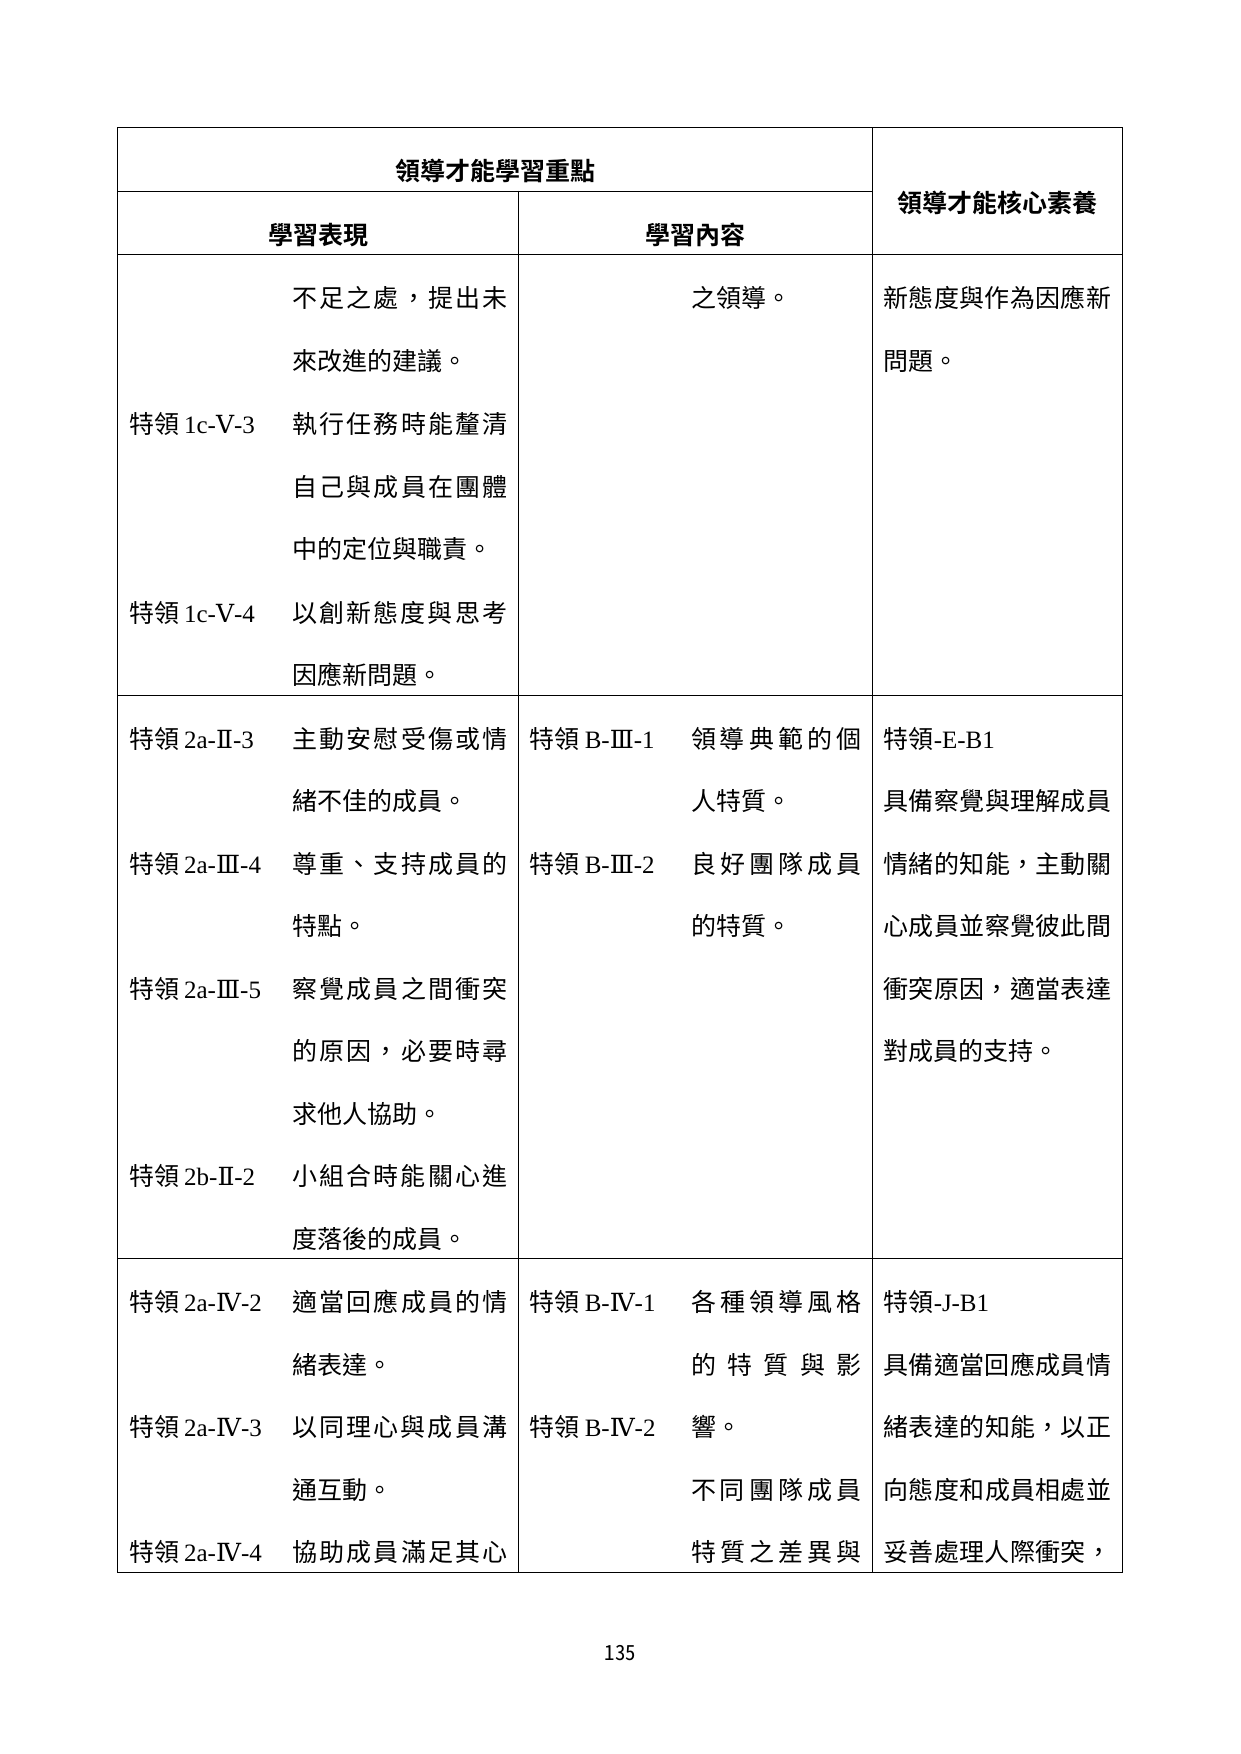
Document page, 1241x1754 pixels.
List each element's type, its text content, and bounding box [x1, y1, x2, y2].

table_cell 特領-J-B1 具備適當回應成員情緒表達的知能，以正向態度和成員相處並妥善處理人際衝突， [873, 1259, 1122, 1572]
table_cell 學習表現 [118, 192, 518, 254]
table_cell 特領1c-Ⅴ-4 [118, 569, 281, 695]
table_cell 適當回應成員的情緒表達。 以同理心與成員溝通互動。 協助成員滿足其心 [281, 1259, 518, 1572]
table_cell 新態度與作為因應新問題。 [873, 255, 1122, 695]
table_cell 學習內容 [519, 192, 872, 254]
table_cell 不足之處，提出未來改進的建議。 [281, 255, 518, 380]
table_cell 之領導。 [680, 255, 872, 695]
table_cell 執行任務時能釐清自己與成員在團體中的定位與職責。 [281, 380, 518, 569]
table_cell 主動安慰受傷或情緒不佳的成員。 尊重、支持成員的特點。 察覺成員之間衝突的原因，必要時尋求他人協助。 小組合時能關心進度落後的成員。 [281, 696, 518, 1258]
table_cell 各種領導風格的特質與影響。 不同團隊成員特質之差異與 [680, 1259, 872, 1572]
table_cell 以創新態度與思考因應新問題。 [281, 569, 518, 695]
table_cell [118, 255, 281, 380]
table_cell 特領B-Ⅳ-1 特領B-Ⅳ-2 [519, 1259, 679, 1572]
table_header 領導才能學習重點 [118, 128, 872, 191]
table_cell 特領2a-Ⅳ-2 特領2a-Ⅳ-3 特領2a-Ⅳ-4 [118, 1259, 281, 1572]
table_cell 領導典範的個人特質。 良好團隊成員的特質。 [680, 696, 872, 1258]
table_cell 特領B-Ⅲ-1 特領B-Ⅲ-2 [519, 696, 679, 1258]
table_header 領導才能核心素養 [873, 128, 1122, 254]
table_cell 特領1c-Ⅴ-3 [118, 380, 281, 569]
table_cell [519, 255, 679, 695]
table_cell 特領-E-B1 具備察覺與理解成員情緒的知能，主動關心成員並察覺彼此間衝突原因，適當表達對成員的支持。 [873, 696, 1122, 1258]
table_cell 特領2a-Ⅱ-3 特領2a-Ⅲ-4 特領2a-Ⅲ-5 特領2b-Ⅱ-2 [118, 696, 281, 1258]
